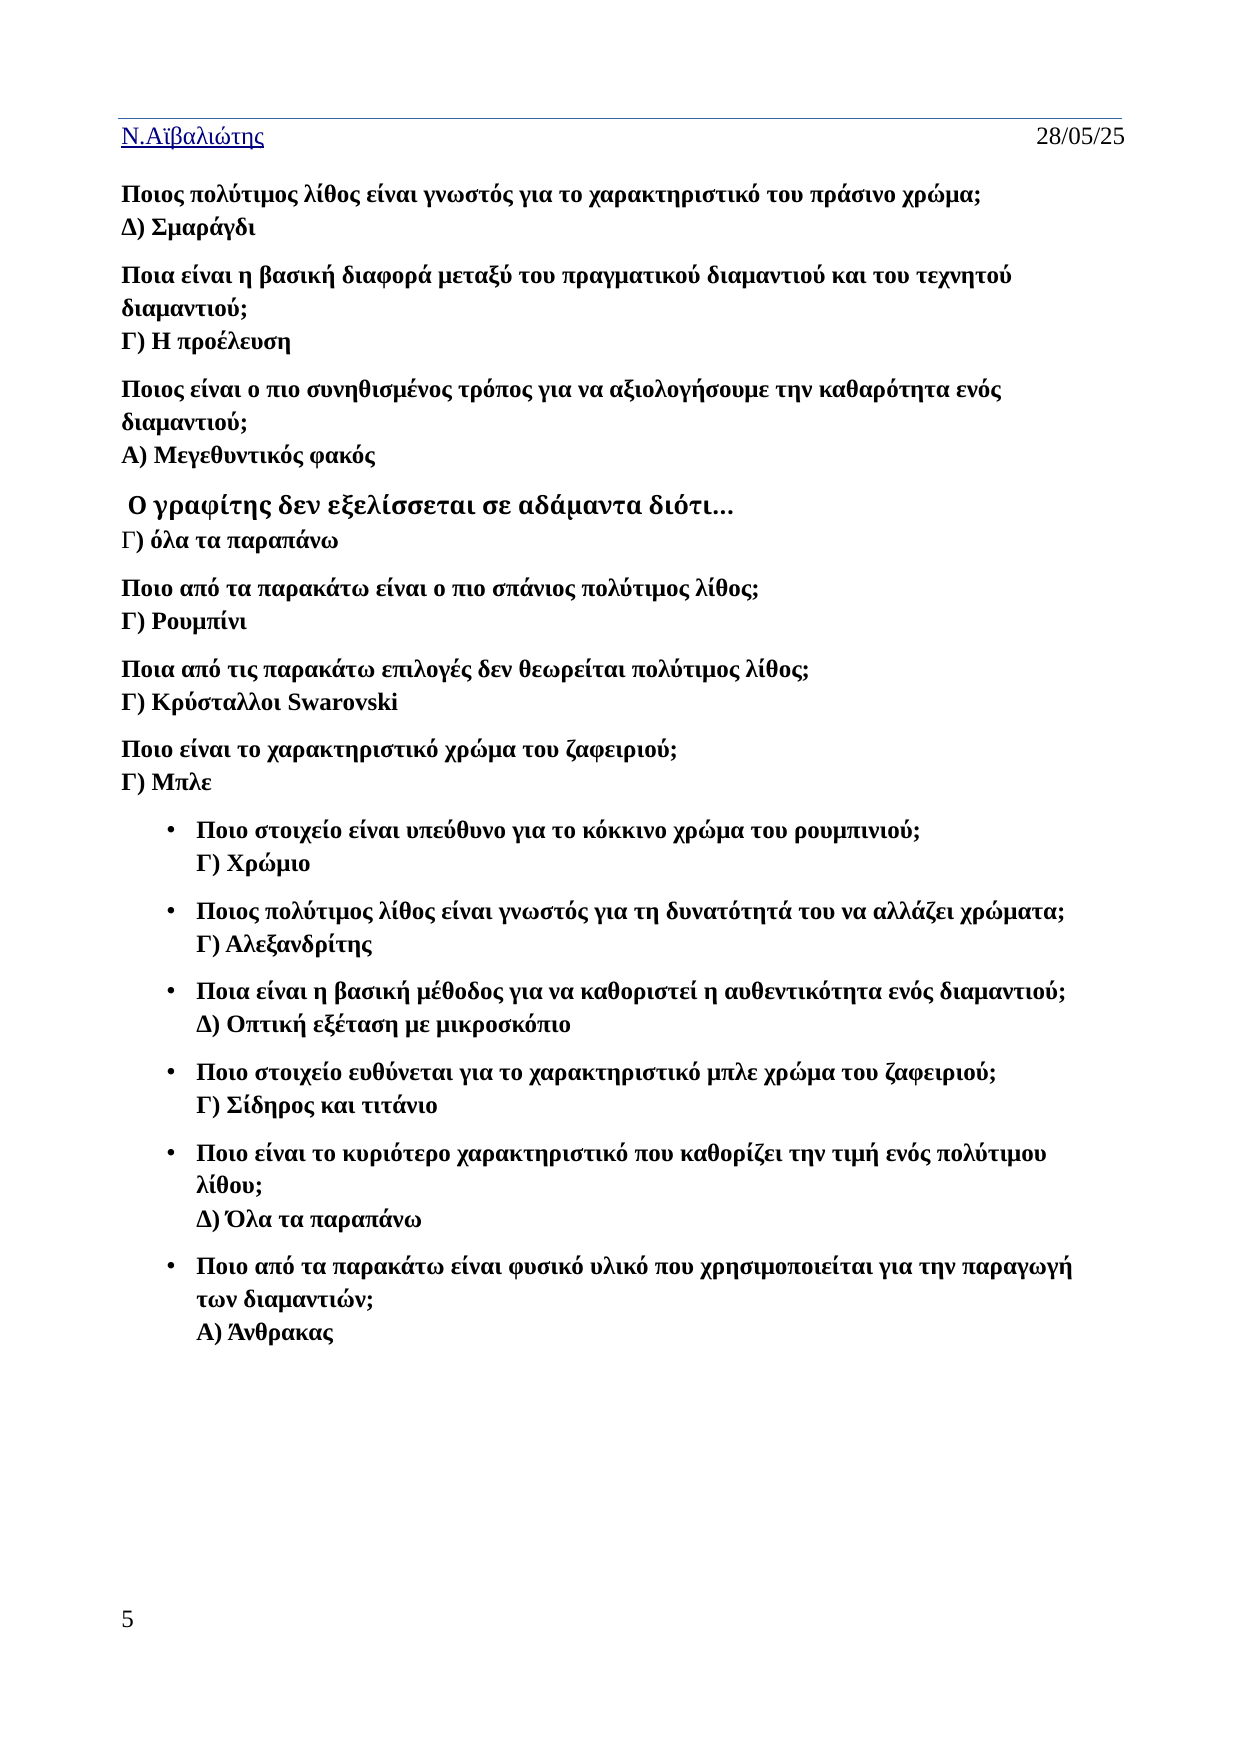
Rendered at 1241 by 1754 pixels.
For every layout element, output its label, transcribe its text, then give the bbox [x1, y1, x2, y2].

text Ποιος πολύτιμος λίθος είναι γνωστός για το χαρακτηριστικό του πράσινο χρώμα; Δ) Σμαράγδι [121, 179, 1119, 241]
list Ποιο είναι το κυριότερο χαρακτηριστικό που καθορίζει την τιμή ενός πολύτιμου λίθου; Δ) Όλα τα παραπάνω [167, 1138, 1119, 1232]
text Ποιος είναι ο πιο συνηθισμένος τρόπος για να αξιολογήσουμε την καθαρότητα ενός διαμαντιού; Α) Μεγεθυντικός φακός [121, 374, 1119, 468]
text Ποια από τις παρακάτω επιλογές δεν θεωρείται πολύτιμος λίθος; Γ) Κρύσταλλοι Swarovski [121, 654, 1119, 716]
text Ο γραφίτης δεν εξελίσσεται σε αδάμαντα διότι... Γ) όλα τα παραπάνω [121, 487, 1119, 554]
text Ποιο είναι το χαρακτηριστικό χρώμα του ζαφειριού; Γ) Μπλε [121, 734, 1119, 796]
list Ποιο στοιχείο είναι υπεύθυνο για το κόκκινο χρώμα του ρουμπινιού; Γ) Χρώμιο [167, 815, 1119, 877]
text Ποια είναι η βασική διαφορά μεταξύ του πραγματικού διαμαντιού και του τεχνητού διαμαντιού; Γ) Η προέλευση [121, 260, 1119, 355]
text Ποιο από τα παρακάτω είναι ο πιο σπάνιος πολύτιμος λίθος; Γ) Ρουμπίνι [121, 573, 1119, 635]
list Ποια είναι η βασική μέθοδος για να καθοριστεί η αυθεντικότητα ενός διαμαντιού; Δ) Οπτική εξέταση με μικροσκόπιο [167, 976, 1119, 1038]
list Ποιος πολύτιμος λίθος είναι γνωστός για τη δυνατότητά του να αλλάζει χρώματα; Γ) Αλεξανδρίτης [167, 896, 1119, 957]
list Ποιο από τα παρακάτω είναι φυσικό υλικό που χρησιμοποιείται για την παραγωγή των διαμαντιών; Α) Άνθρακας [167, 1251, 1119, 1346]
list Ποιο στοιχείο ευθύνεται για το χαρακτηριστικό μπλε χρώμα του ζαφειριού; Γ) Σίδηρος και τιτάνιο [167, 1057, 1119, 1119]
